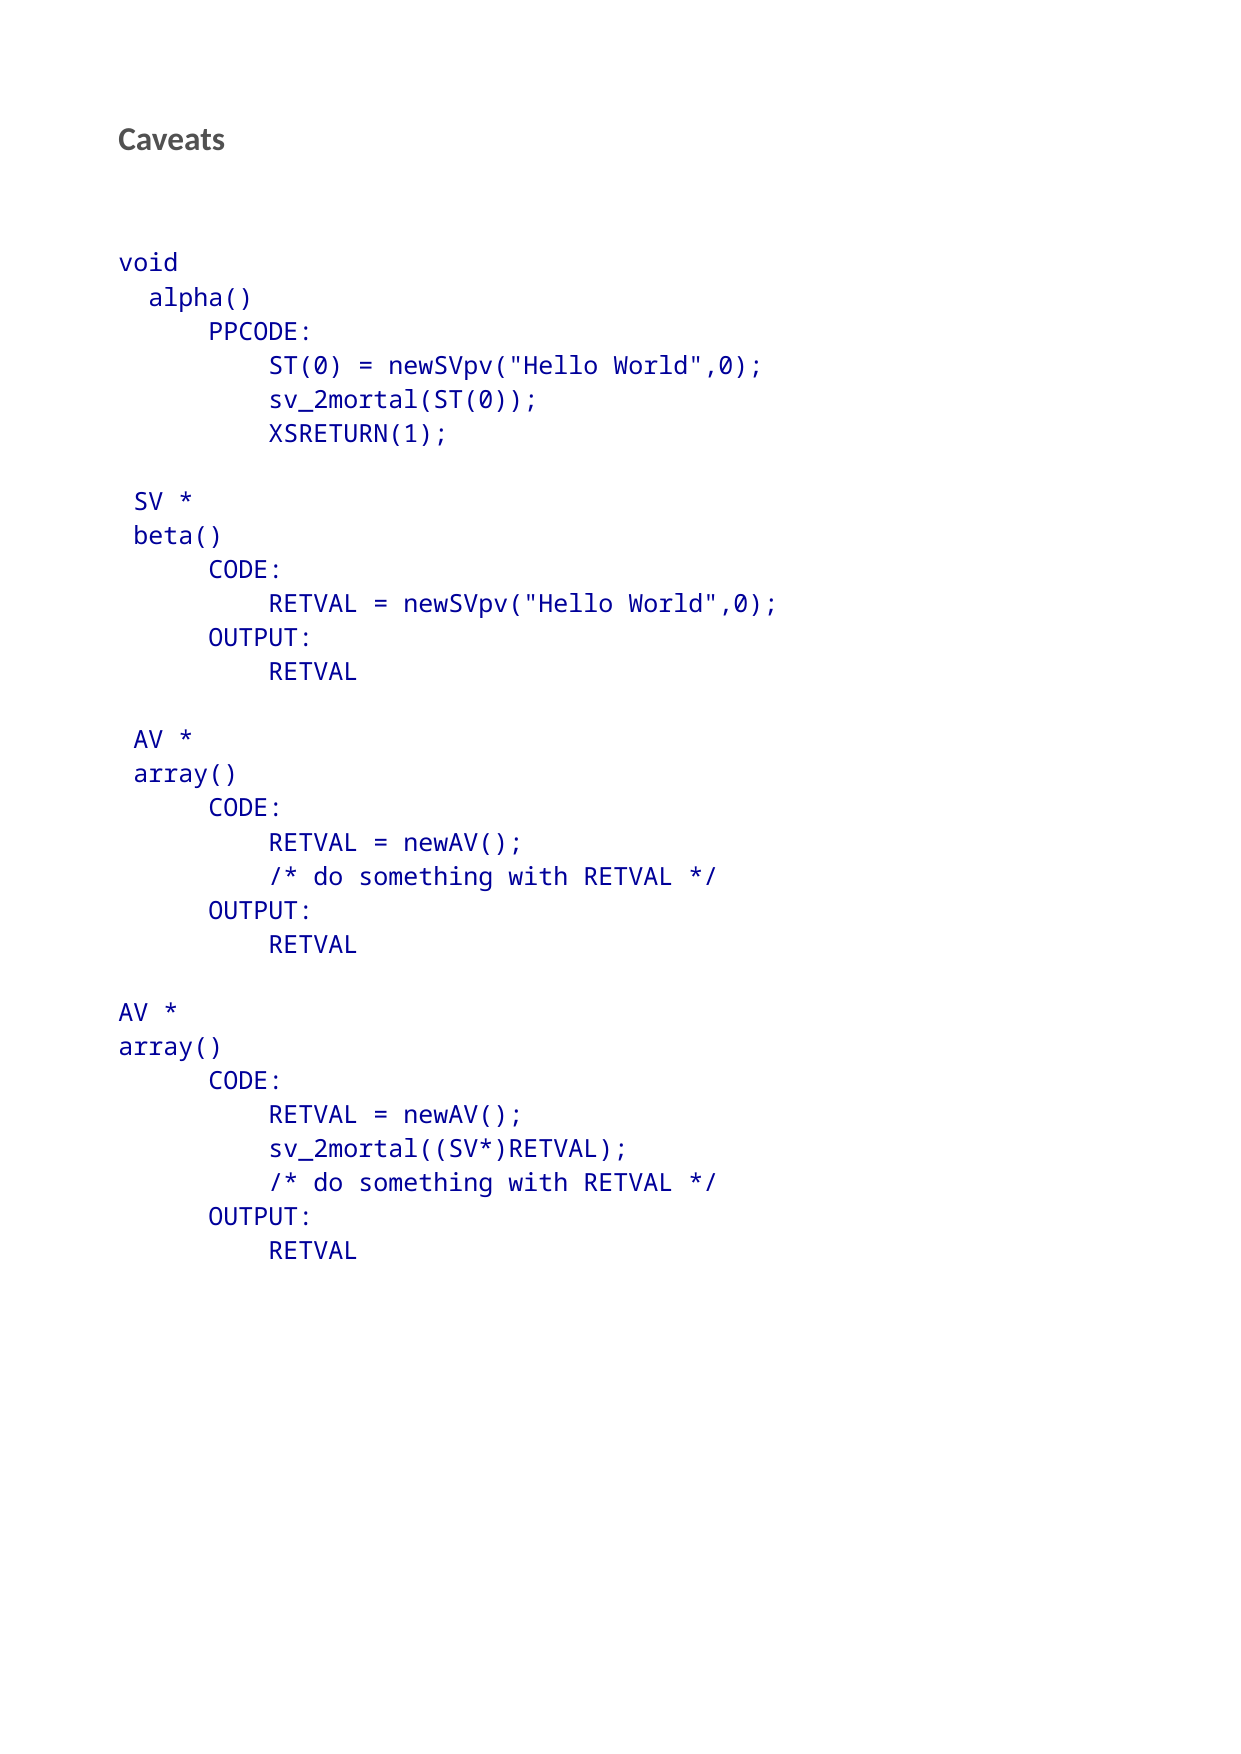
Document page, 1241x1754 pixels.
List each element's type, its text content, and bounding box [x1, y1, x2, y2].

text /* do something with RETVAL */ [118, 1165, 1122, 1199]
text array() [118, 1028, 1122, 1063]
text array() [118, 756, 1122, 790]
text /* do something with RETVAL */ [118, 858, 1122, 892]
text sv_2mortal(ST(0)); [118, 381, 1122, 415]
text RETVAL = newAV(); [118, 824, 1122, 858]
text beta() [118, 518, 1122, 552]
text XSRETURN(1); [118, 415, 1122, 449]
text void [118, 245, 1122, 279]
text RETVAL [118, 654, 1122, 688]
text alpha() [118, 279, 1122, 313]
text Caveats [118, 118, 1122, 159]
text OUTPUT: [118, 620, 1122, 654]
text PPCODE: [118, 313, 1122, 347]
text SV * [118, 483, 1122, 518]
text OUTPUT: [118, 1199, 1122, 1233]
text sv_2mortal((SV*)RETVAL); [118, 1131, 1122, 1165]
text RETVAL = newSVpv("Hello World",0); [118, 586, 1122, 620]
text RETVAL [118, 1233, 1122, 1267]
text CODE: [118, 1063, 1122, 1097]
text ST(0) = newSVpv("Hello World",0); [118, 347, 1122, 381]
text RETVAL [118, 926, 1122, 960]
text CODE: [118, 790, 1122, 824]
text OUTPUT: [118, 892, 1122, 926]
text CODE: [118, 552, 1122, 586]
text RETVAL = newAV(); [118, 1097, 1122, 1131]
text AV * [118, 722, 1122, 756]
text AV * [118, 994, 1122, 1028]
